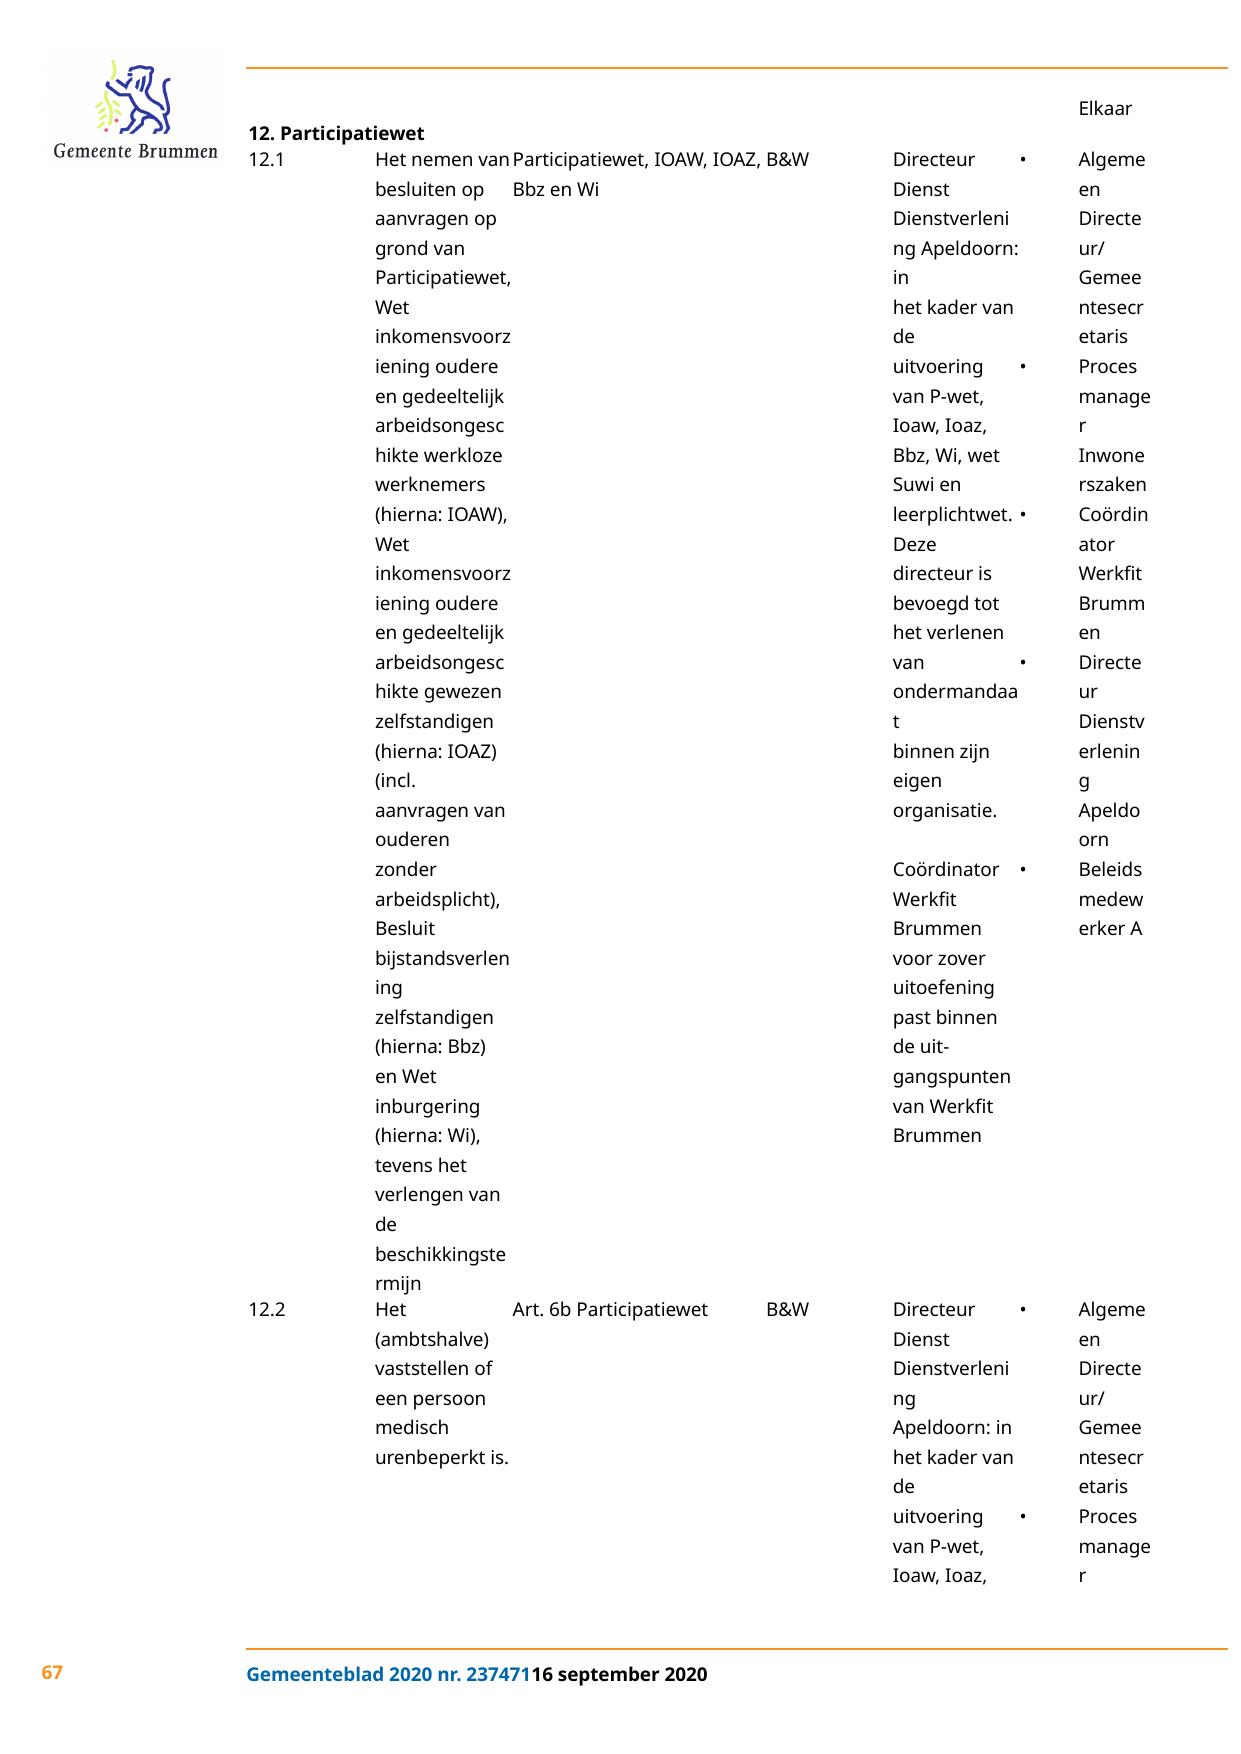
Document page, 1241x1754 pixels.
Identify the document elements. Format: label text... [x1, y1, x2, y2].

table_cell Algemeen Directeur/ Gemeentesecretaris Procesmanager [1019, 1296, 1152, 1588]
table_cell [766, 95, 893, 121]
table_cell Directeur Dienst Dienstverlening Apeldoorn: in het kader van de uitvoering van P-wet, Ioaw, Ioaz, [893, 1296, 1019, 1588]
picture [41, 47, 231, 172]
table_cell Participatiewet, IOAW, IOAZ, Bbz en Wi [513, 146, 766, 1296]
table_cell [375, 95, 512, 121]
table_cell Art. 6b Participatiewet [513, 1296, 766, 1588]
table_cell Algemeen Directeur/ Gemeentesecretaris Procesmanager Inwonerszaken Coördinator Werkfit Brummen Directeur Dienstverlening Apeldoorn Beleidsmedewerker A [1019, 146, 1152, 1296]
table_cell 12. Participatiewet [248, 121, 1152, 146]
table_cell Directeur Dienst Dienstverlening Apeldoorn: in het kader van de uitvoering van P-wet, Ioaw, Ioaz, Bbz, Wi, wet Suwi en leerplichtwet. Deze directeur is bevoegd tot het verlenen van ondermandaat binnen zijn eigen organisatie. Coördinator Werkfit Brummen voor zover uitoefening past binnen de uit-gangspunten van Werkfit Brummen [893, 146, 1019, 1296]
table_cell B&W [766, 1296, 893, 1588]
table_cell 12.2 [248, 1296, 375, 1588]
table_cell Het (ambtshalve) vaststellen of een persoon medisch urenbeperkt is. [375, 1296, 512, 1588]
table_cell Elkaar [1019, 95, 1152, 121]
table_cell [248, 95, 375, 121]
table_cell [513, 95, 766, 121]
table_cell Het nemen van besluiten op aanvragen op grond van Participatiewet, Wet inkomensvoorziening oudere en gedeeltelijk arbeidsongeschikte werkloze werknemers (hierna: IOAW), Wet inkomensvoorziening oudere en gedeeltelijk arbeidsongeschikte gewezen zelfstandigen (hierna: IOAZ) (incl. aanvragen van ouderen zonder arbeidsplicht), Besluit bijstandsverlening zelfstandigen (hierna: Bbz) en Wet inburgering (hierna: Wi), tevens het verlengen van de beschikkingstermijn [375, 146, 512, 1296]
table_cell [893, 95, 1019, 121]
table_cell 12.1 [248, 146, 375, 1296]
table_cell B&W [766, 146, 893, 1296]
